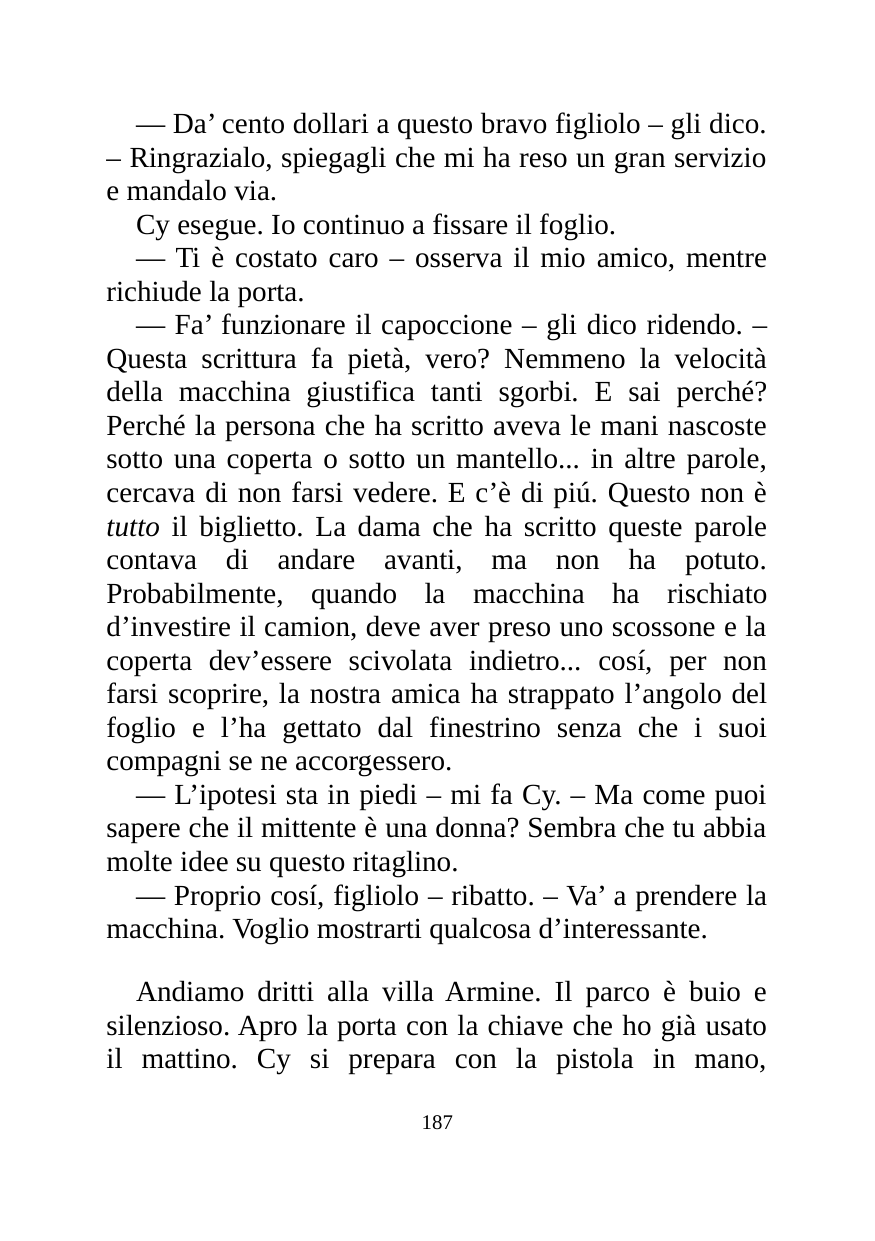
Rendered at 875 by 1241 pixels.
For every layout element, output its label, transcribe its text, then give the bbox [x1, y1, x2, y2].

text Cy esegue. Io continuo a fissare il foglio. [106, 207, 768, 240]
text — Da’ cento dollari a questo bravo figliolo – gli dico. – Ringrazialo, spiegagli che mi ha reso un gran servizio e mandalo via. [106, 106, 768, 207]
text Andiamo dritti alla villa Armine. Il parco è buio e silenzioso. Apro la porta con la chiave che ho già usato il mattino. Cy si prepara con la pistola in mano, [106, 974, 768, 1075]
text — Fa’ funzionare il capoccione – gli dico ridendo. – Questa scrittura fa pietà, vero? Nemmeno la velocità della macchina giustifica tanti sgorbi. E sai perché? Perché la persona che ha scritto aveva le mani nascoste sotto una coperta o sotto un mantello... in altre parole, cercava di non farsi vedere. E c’è di piú. Questo non è tutto il biglietto. La dama che ha scritto queste parole contava di andare avanti, ma non ha potuto. Probabilmente, quando la macchina ha rischiato d’investire il camion, deve aver preso uno scossone e la coperta dev’essere scivolata indietro... cosí, per non farsi scoprire, la nostra amica ha strappato l’angolo del foglio e l’ha gettato dal finestrino senza che i suoi compagni se ne accorgessero. [106, 307, 768, 777]
text — Proprio cosí, figliolo – ribatto. – Va’ a prendere la macchina. Voglio mostrarti qualcosa d’interessante. [106, 878, 768, 945]
text — L’ipotesi sta in piedi – mi fa Cy. – Ma come puoi sapere che il mittente è una donna? Sembra che tu abbia molte idee su questo ritaglino. [106, 777, 768, 878]
text — Ti è costato caro – osserva il mio amico, mentre richiude la porta. [106, 240, 768, 307]
